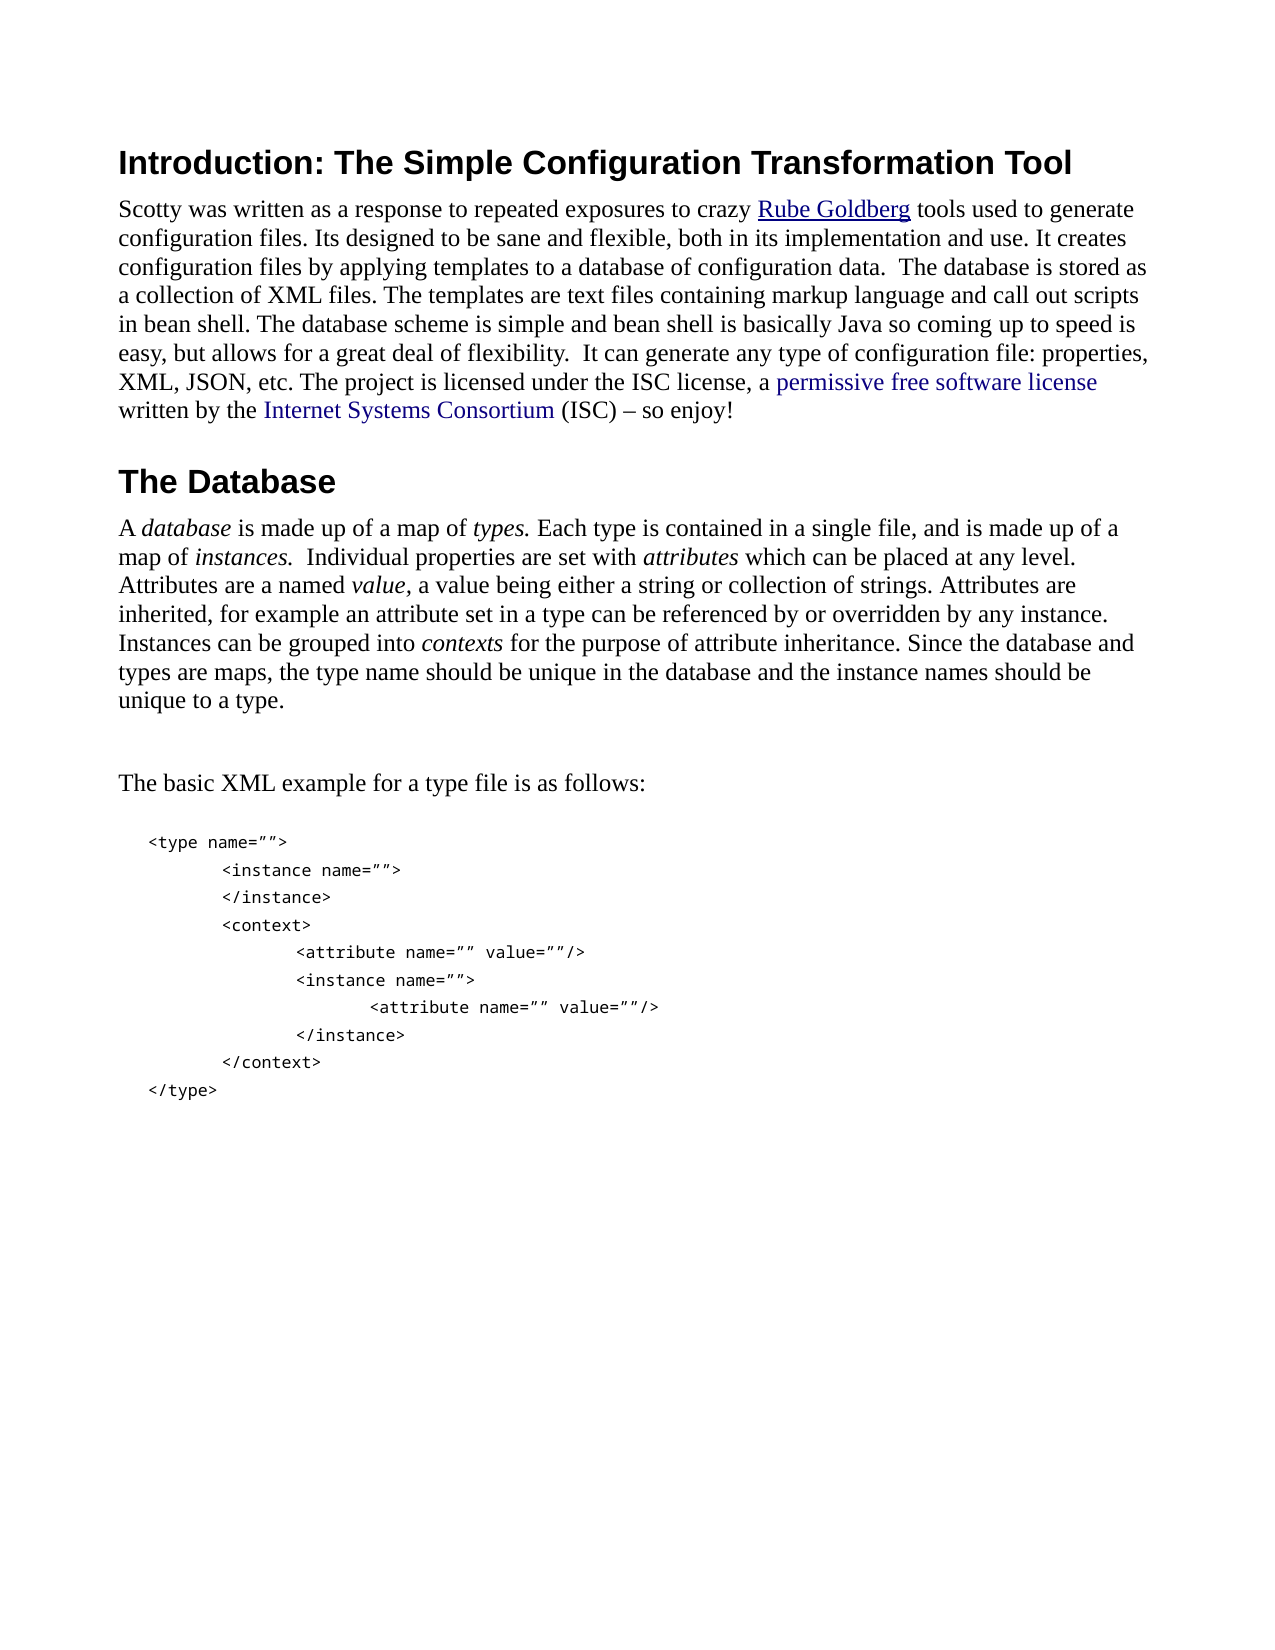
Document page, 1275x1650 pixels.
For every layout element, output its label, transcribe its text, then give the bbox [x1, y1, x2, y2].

text <attribute name=”” value=””/> [148, 947, 1157, 962]
subtitle The Database [118, 462, 1157, 500]
text </instance> [148, 892, 1157, 907]
text </type> [148, 1084, 1157, 1099]
subtitle Introduction: The Simple Configuration Transformation Tool [118, 143, 1157, 182]
text </context> [148, 1057, 1157, 1072]
text <instance name=””> [148, 974, 1157, 989]
text </instance> [148, 1029, 1157, 1044]
text <instance name=””> [148, 864, 1157, 879]
text A database is made up of a map of types. Each type is contained in a single file, and is made up of a map of instances. Individual properties are set with attributes which can be placed at any level. Attributes are a named value, a value being either a string or collection of strings. Attributes are inherited, for example an attribute set in a type can be referenced by or overridden by any instance. Instances can be grouped into contexts for the purpose of attribute inheritance. Since the database and types are maps, the type name should be unique in the database and the instance names should be unique to a type. [118, 513, 1157, 714]
text Scotty was written as a response to repeated exposures to crazy Rube Goldberg tools used to generate configuration files. Its designed to be sane and flexible, both in its implementation and use. It creates configuration files by applying templates to a database of configuration data. The database is stored as a collection of XML files. The templates are text files containing markup language and call out scripts in bean shell. The database scheme is simple and bean shell is basically Java so coming up to speed is easy, but allows for a great deal of flexibility. It can generate any type of configuration file: properties, XML, JSON, etc. The project is licensed under the ISC license, a permissive free software license written by the Internet Systems Consortium (ISC) – so enjoy! [118, 194, 1157, 424]
text The basic XML example for a type file is as follows: [118, 768, 1157, 797]
text <context> [148, 919, 1157, 934]
text <attribute name=”” value=””/> [148, 1002, 1157, 1017]
text <type name=””> [148, 837, 1157, 852]
